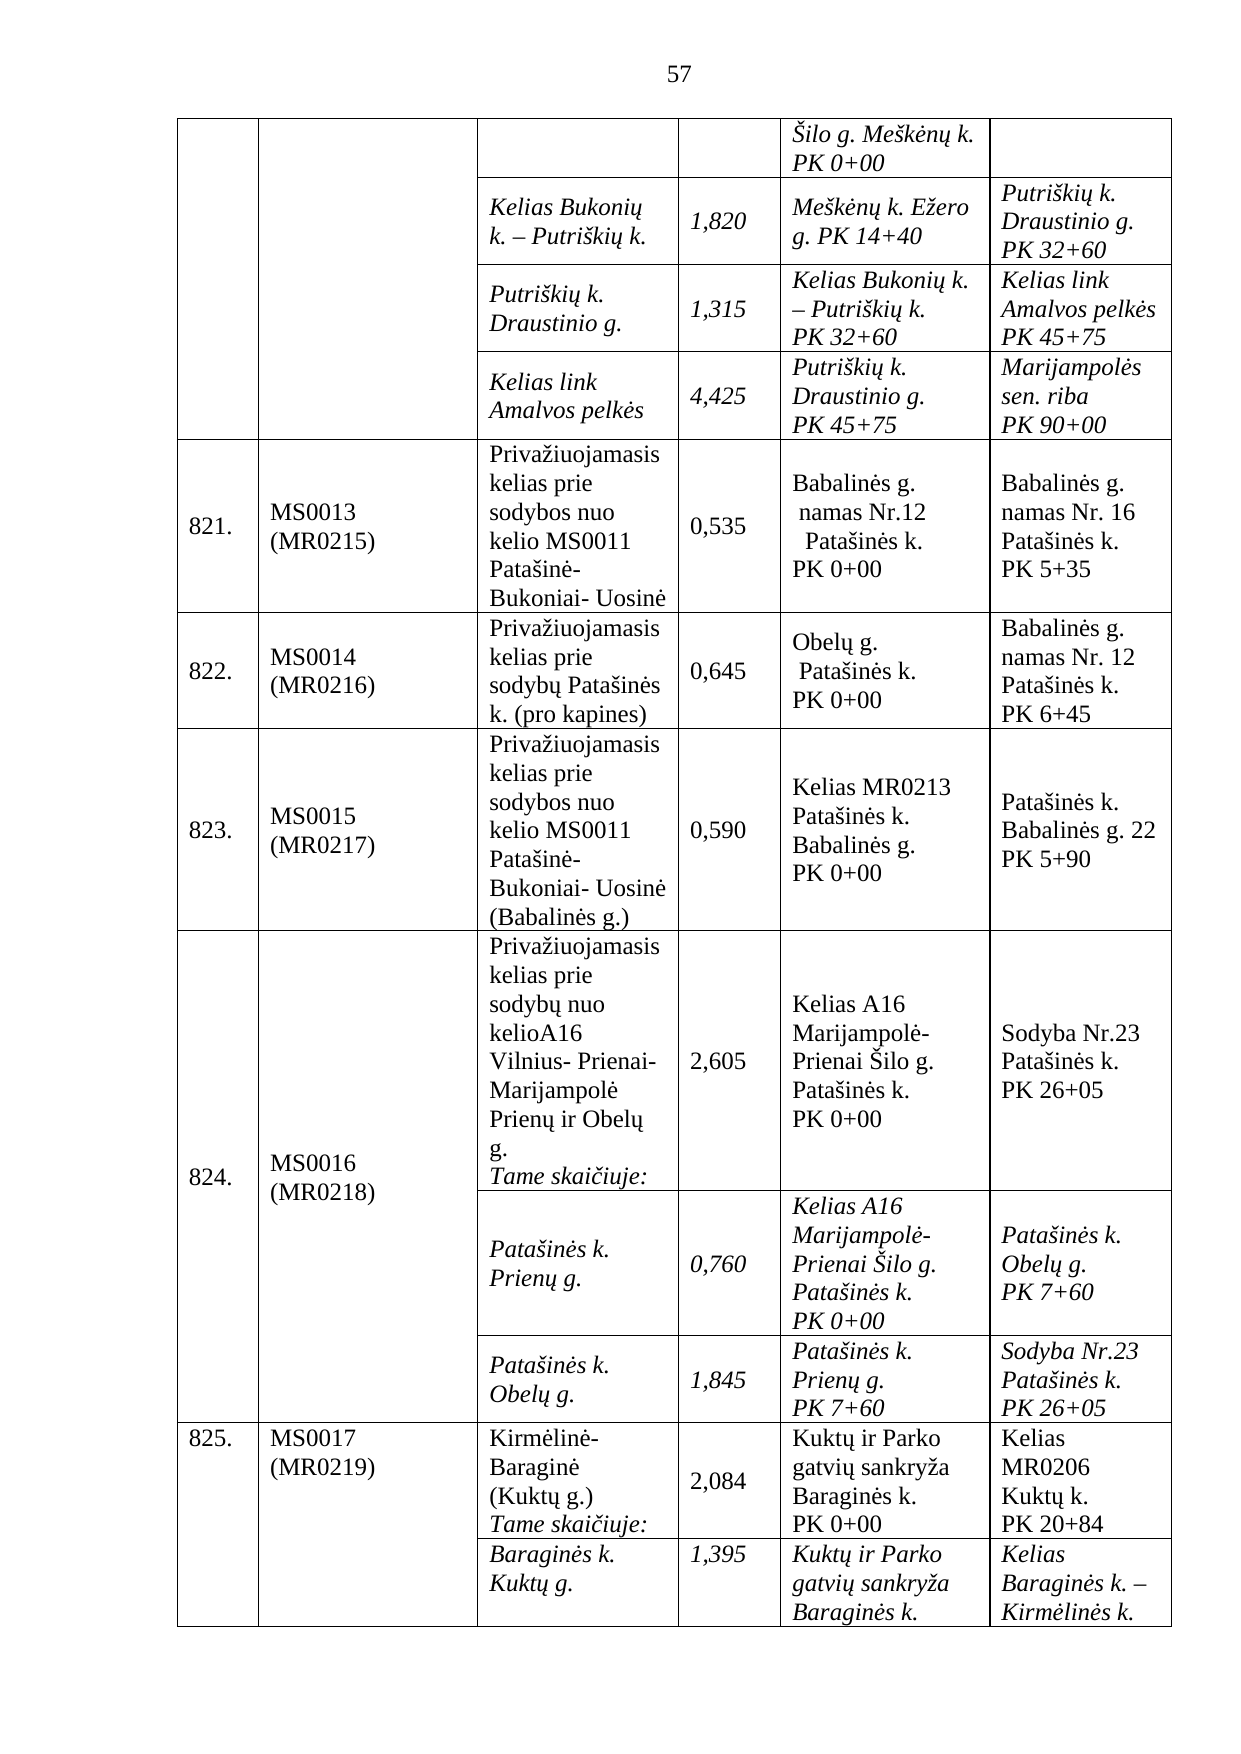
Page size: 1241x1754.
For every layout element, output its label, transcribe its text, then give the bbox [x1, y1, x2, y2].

table_cell [478, 119, 678, 177]
table_cell 825. [178, 1423, 258, 1626]
table_cell Privažiuojamasis kelias prie sodybos nuo kelio MS0011 Patašinė- Bukoniai- Uosinė (Babalinės g.) [478, 729, 678, 930]
table_cell [679, 119, 780, 177]
table_cell [259, 119, 477, 438]
table_cell Šilo g. Meškėnų k. PK 0+00 [781, 119, 989, 177]
table_cell 0,535 [679, 440, 780, 612]
table_cell Putriškių k. Draustinio g. PK 45+75 [781, 352, 989, 438]
table_cell Babalinės g. namas Nr. 12 Patašinės k. PK 6+45 [991, 613, 1171, 728]
table_cell 824. [178, 931, 258, 1422]
table_cell Babalinės g. namas Nr.12 Patašinės k. PK 0+00 [781, 440, 989, 612]
table_cell Kelias MR0206 Kuktų k. PK 20+84 [991, 1423, 1171, 1538]
table_cell Marijampolės sen. riba PK 90+00 [991, 352, 1171, 438]
table_cell Baraginės k. Kuktų g. [478, 1539, 678, 1626]
table_cell Putriškių k. Draustinio g. PK 32+60 [991, 178, 1171, 264]
table_cell Patašinės k. Obelų g. PK 7+60 [991, 1191, 1171, 1335]
table_cell MS0017 (MR0219) [259, 1423, 477, 1626]
table_cell Kuktų ir Parko gatvių sankryža Baraginės k. [781, 1539, 989, 1626]
table_cell Kelias link Amalvos pelkės PK 45+75 [991, 265, 1171, 351]
table_cell MS0013 (MR0215) [259, 440, 477, 612]
table_cell Kelias link Amalvos pelkės [478, 352, 678, 438]
table_cell 0,760 [679, 1191, 780, 1335]
table_cell Kelias Baraginės k. – Kirmėlinės k. [991, 1539, 1171, 1626]
table_cell MS0014 (MR0216) [259, 613, 477, 728]
table_cell Kelias A16 Marijampolė- Prienai Šilo g. Patašinės k. PK 0+00 [781, 931, 989, 1190]
table_cell Kuktų ir Parko gatvių sankryža Baraginės k. PK 0+00 [781, 1423, 989, 1538]
table_cell Privažiuojamasis kelias prie sodybos nuo kelio MS0011 Patašinė- Bukoniai- Uosinė [478, 440, 678, 612]
table_cell 822. [178, 613, 258, 728]
table_cell 1,315 [679, 265, 780, 351]
table_cell MS0016 (MR0218) [259, 931, 477, 1422]
table_cell Sodyba Nr.23 Patašinės k. PK 26+05 [991, 931, 1171, 1190]
table_cell Patašinės k. Obelų g. [478, 1336, 678, 1422]
table_cell Patašinės k. Babalinės g. 22 PK 5+90 [991, 729, 1171, 930]
table_cell Kelias MR0213 Patašinės k. Babalinės g. PK 0+00 [781, 729, 989, 930]
table_cell Babalinės g. namas Nr. 16 Patašinės k. PK 5+35 [991, 440, 1171, 612]
table_cell 2,605 [679, 931, 780, 1190]
table_cell Obelų g. Patašinės k. PK 0+00 [781, 613, 989, 728]
table_cell Putriškių k. Draustinio g. [478, 265, 678, 351]
table_cell Sodyba Nr.23 Patašinės k. PK 26+05 [991, 1336, 1171, 1422]
table_cell 1,820 [679, 178, 780, 264]
table_cell Patašinės k. Prienų g. [478, 1191, 678, 1335]
table_cell Patašinės k. Prienų g. PK 7+60 [781, 1336, 989, 1422]
table_cell Kelias Bukonių k. – Putriškių k. [478, 178, 678, 264]
table_cell 0,590 [679, 729, 780, 930]
table_cell MS0015 (MR0217) [259, 729, 477, 930]
table_cell 821. [178, 440, 258, 612]
table_cell 2,084 [679, 1423, 780, 1538]
table_cell Kirmėlinė- Baraginė (Kuktų g.) Tame skaičiuje: [478, 1423, 678, 1538]
table_cell Meškėnų k. Ežero g. PK 14+40 [781, 178, 989, 264]
table_cell Kelias A16 Marijampolė- Prienai Šilo g. Patašinės k. PK 0+00 [781, 1191, 989, 1335]
table_cell 823. [178, 729, 258, 930]
table_cell [178, 119, 258, 438]
table_cell Kelias Bukonių k. – Putriškių k. PK 32+60 [781, 265, 989, 351]
table_cell Privažiuojamasis kelias prie sodybų nuo kelioA16 Vilnius- Prienai- Marijampolė Prienų ir Obelų g. Tame skaičiuje: [478, 931, 678, 1190]
table_cell 4,425 [679, 352, 780, 438]
table_cell Privažiuojamasis kelias prie sodybų Patašinės k. (pro kapines) [478, 613, 678, 728]
table_cell 1,395 [679, 1539, 780, 1626]
table_cell [991, 119, 1171, 177]
table_cell 0,645 [679, 613, 780, 728]
table_cell 1,845 [679, 1336, 780, 1422]
